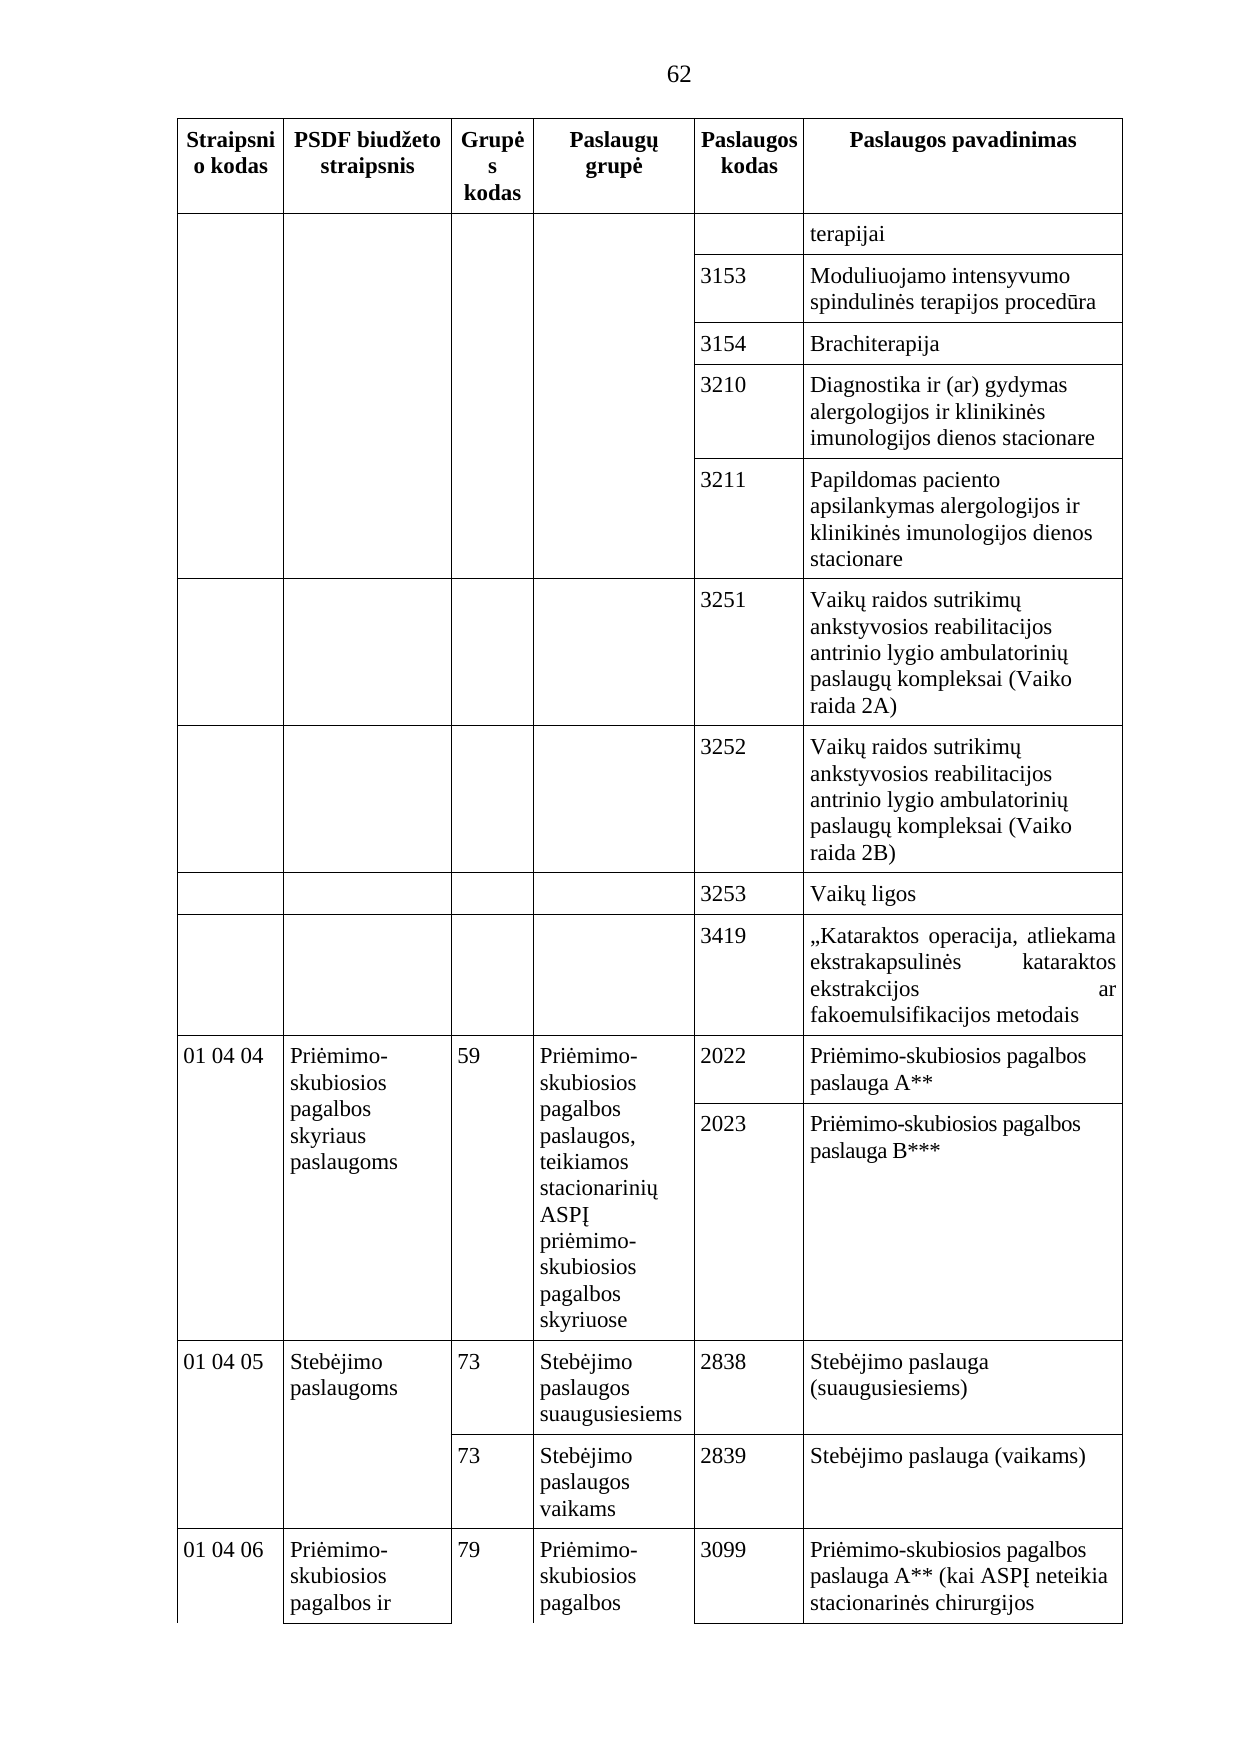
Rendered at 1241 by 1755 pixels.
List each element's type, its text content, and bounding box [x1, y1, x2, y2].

table_cell [452, 254, 533, 322]
table_cell 3210 [695, 365, 803, 458]
table_cell [452, 1103, 533, 1339]
table_cell Vaikų ligos [804, 873, 1122, 914]
table_cell [178, 726, 283, 872]
table_header PSDF biudžeto straipsnis [284, 119, 451, 212]
table_cell Vaikų raidos sutrikimų ankstyvosios reabilitacijos antrinio lygio ambulatorinių paslaugų kompleksai (Vaiko raida 2A) [804, 579, 1122, 725]
table_cell [178, 915, 283, 1034]
table_cell Papildomas paciento apsilankymas alergologijos ir klinikinės imunologijos dienos stacionare [804, 459, 1122, 578]
table_header Grupės kodas [452, 119, 533, 212]
table_cell terapijai [804, 214, 1122, 254]
table_cell 3211 [695, 459, 803, 578]
table_cell [534, 254, 694, 322]
table_cell [284, 254, 451, 322]
table_cell [452, 915, 533, 1034]
table_header Paslaugos kodas [695, 119, 803, 212]
table_cell Stebėjimo paslauga (vaikams) [804, 1435, 1122, 1528]
table_cell [284, 579, 451, 725]
table_cell [284, 726, 451, 872]
table_cell 79 [452, 1529, 533, 1622]
table_cell 73 [452, 1435, 533, 1528]
table_cell Stebėjimo paslaugos vaikams [534, 1435, 694, 1528]
table_cell 3253 [695, 873, 803, 914]
table_cell [534, 915, 694, 1034]
table_cell Priėmimo-skubiosios pagalbos paslauga A** [804, 1036, 1122, 1102]
table_cell [178, 873, 283, 914]
table_cell [452, 726, 533, 872]
table_cell „Kataraktos operacija, atliekama ekstrakapsulinės kataraktos ekstrakcijos ar fakoemulsifikacijos metodais [804, 915, 1122, 1034]
table_cell 01 04 04 [178, 1036, 283, 1102]
table_header Paslaugos pavadinimas [804, 119, 1122, 212]
table_cell Priėmimo-skubiosios pagalbos skyriaus paslaugoms [284, 1036, 451, 1339]
table_cell 2022 [695, 1036, 803, 1102]
table_cell 3252 [695, 726, 803, 872]
table_cell [284, 915, 451, 1034]
table_cell [452, 322, 533, 578]
table_cell 3154 [695, 323, 803, 363]
table_cell Priėmimo-skubiosios pagalbos [534, 1529, 694, 1622]
table_cell Vaikų raidos sutrikimų ankstyvosios reabilitacijos antrinio lygio ambulatorinių paslaugų kompleksai (Vaiko raida 2B) [804, 726, 1122, 872]
table_cell 01 04 06 [178, 1529, 283, 1622]
table_cell [178, 254, 283, 322]
table_cell [452, 873, 533, 914]
table_cell 73 [452, 1341, 533, 1434]
table_cell [178, 579, 283, 725]
table_header Straipsnio kodas [178, 119, 283, 212]
table_cell Stebėjimo paslauga (suaugusiesiems) [804, 1341, 1122, 1434]
table_cell [534, 214, 694, 254]
table_cell [695, 214, 803, 254]
table_cell 2839 [695, 1435, 803, 1528]
table_cell [534, 322, 694, 578]
table_cell Brachiterapija [804, 323, 1122, 363]
table_cell [452, 214, 533, 254]
table_cell 3251 [695, 579, 803, 725]
table_cell 3153 [695, 255, 803, 322]
table_cell Stebėjimo paslaugos suaugusiesiems [534, 1341, 694, 1434]
table_cell Diagnostika ir (ar) gydymas alergologijos ir klinikinės imunologijos dienos stacionare [804, 365, 1122, 458]
table_cell 01 04 05 [178, 1341, 283, 1528]
table_cell Priėmimo-skubiosios pagalbos paslauga B*** [804, 1104, 1122, 1339]
table_cell 3419 [695, 915, 803, 1034]
table_cell Stebėjimo paslaugoms [284, 1341, 451, 1528]
table_cell Moduliuojamo intensyvumo spindulinės terapijos procedūra [804, 255, 1122, 322]
table_cell Priėmimo-skubiosios pagalbos ir [284, 1529, 451, 1622]
table_cell [284, 322, 451, 578]
table_cell Priėmimo-skubiosios pagalbos paslaugos, teikiamos stacionarinių ASPĮ priėmimo-skubiosios pagalbos skyriuose [534, 1036, 694, 1339]
table_cell [178, 322, 283, 578]
table_cell Priėmimo-skubiosios pagalbos paslauga A** (kai ASPĮ neteikia stacionarinės chirurgijos [804, 1529, 1122, 1622]
table_cell 59 [452, 1036, 533, 1102]
table_cell [284, 873, 451, 914]
table_cell [178, 1103, 283, 1339]
table_cell [178, 214, 283, 254]
table_cell 2023 [695, 1104, 803, 1339]
table_cell [534, 873, 694, 914]
table_cell [534, 726, 694, 872]
table_cell [284, 214, 451, 254]
table_cell [452, 579, 533, 725]
table_header Paslaugų grupė [534, 119, 694, 212]
table_cell 2838 [695, 1341, 803, 1434]
table_cell [534, 579, 694, 725]
table_cell 3099 [695, 1529, 803, 1622]
